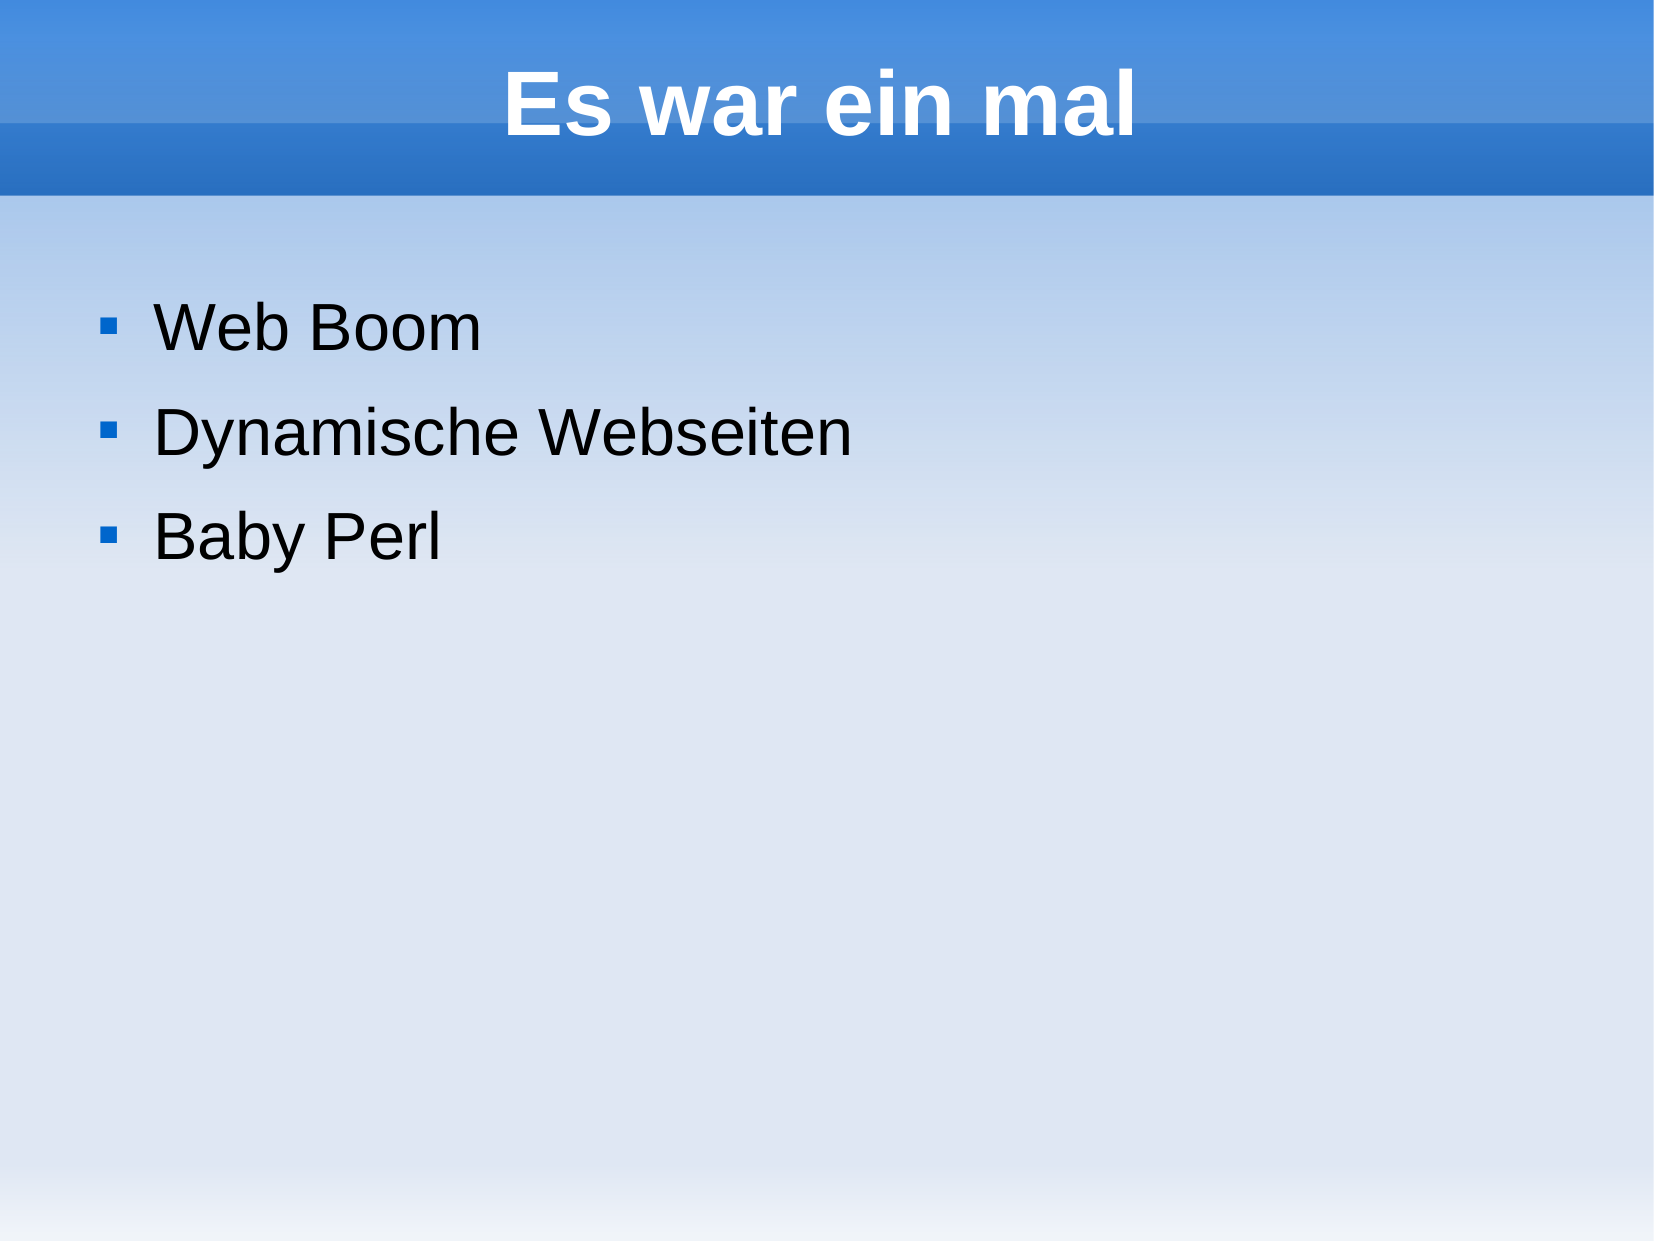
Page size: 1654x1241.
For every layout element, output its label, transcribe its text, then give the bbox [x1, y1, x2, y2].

list Web Boom Dynamische Webseiten Baby Perl [82, 290, 1571, 1109]
picture [0, 0, 1654, 1241]
title Es war ein mal [76, 0, 1565, 208]
